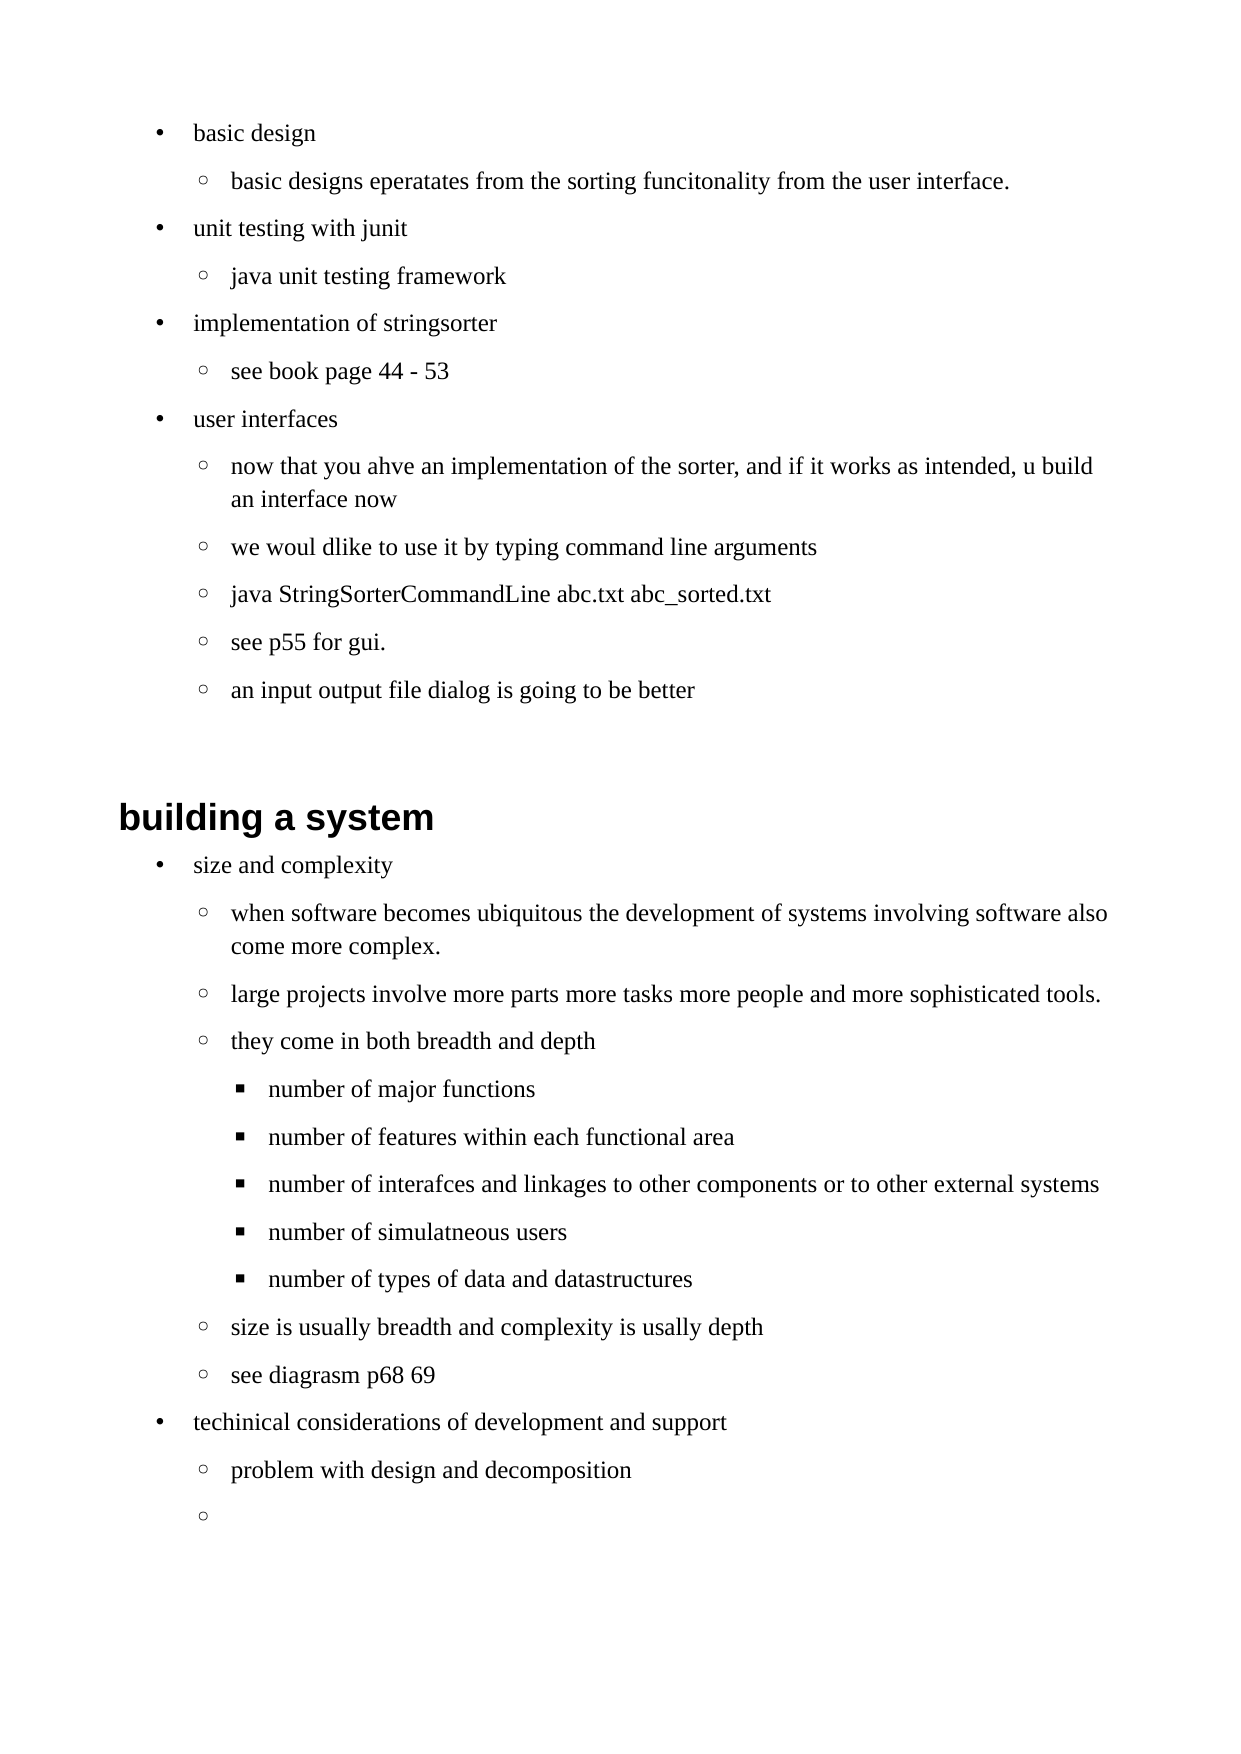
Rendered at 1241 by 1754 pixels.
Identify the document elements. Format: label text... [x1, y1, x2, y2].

list large projects involve more parts more tasks more people and more sophisticated tools. [193, 979, 1122, 1008]
list java StringSorterCommandLine abc.txt abc_sorted.txt [193, 579, 1122, 608]
list see diagrasm p68 69 [193, 1360, 1122, 1388]
list size and complexity [156, 851, 1122, 879]
list user interfaces [156, 404, 1122, 432]
list techinical considerations of development and support [156, 1407, 1122, 1436]
list we woul dlike to use it by typing command line arguments [193, 532, 1122, 561]
list number of types of data and datastructures [231, 1264, 1122, 1293]
list java unit testing framework [193, 261, 1122, 290]
list see book page 44 - 53 [193, 356, 1122, 385]
list number of simulatneous users [231, 1217, 1122, 1246]
list basic design [156, 118, 1122, 147]
list now that you ahve an implementation of the sorter, and if it works as intended, u build an interface now [193, 451, 1122, 513]
list they come in both breadth and depth [193, 1026, 1122, 1055]
list basic designs eperatates from the sorting funcitonality from the user interface. [193, 166, 1122, 194]
list number of major functions [231, 1074, 1122, 1103]
list an input output file dialog is going to be better [193, 675, 1122, 703]
subtitle building a system [118, 795, 1122, 838]
list size is usually breadth and complexity is usally depth [193, 1312, 1122, 1341]
list problem with design and decomposition [193, 1455, 1122, 1484]
list unit testing with junit [156, 213, 1122, 242]
list when software becomes ubiquitous the development of systems involving software also come more complex. [193, 898, 1122, 960]
list number of features within each functional area [231, 1122, 1122, 1150]
list implementation of stringsorter [156, 308, 1122, 337]
list number of interafces and linkages to other components or to other external systems [231, 1169, 1122, 1198]
list see p55 for gui. [193, 627, 1122, 656]
